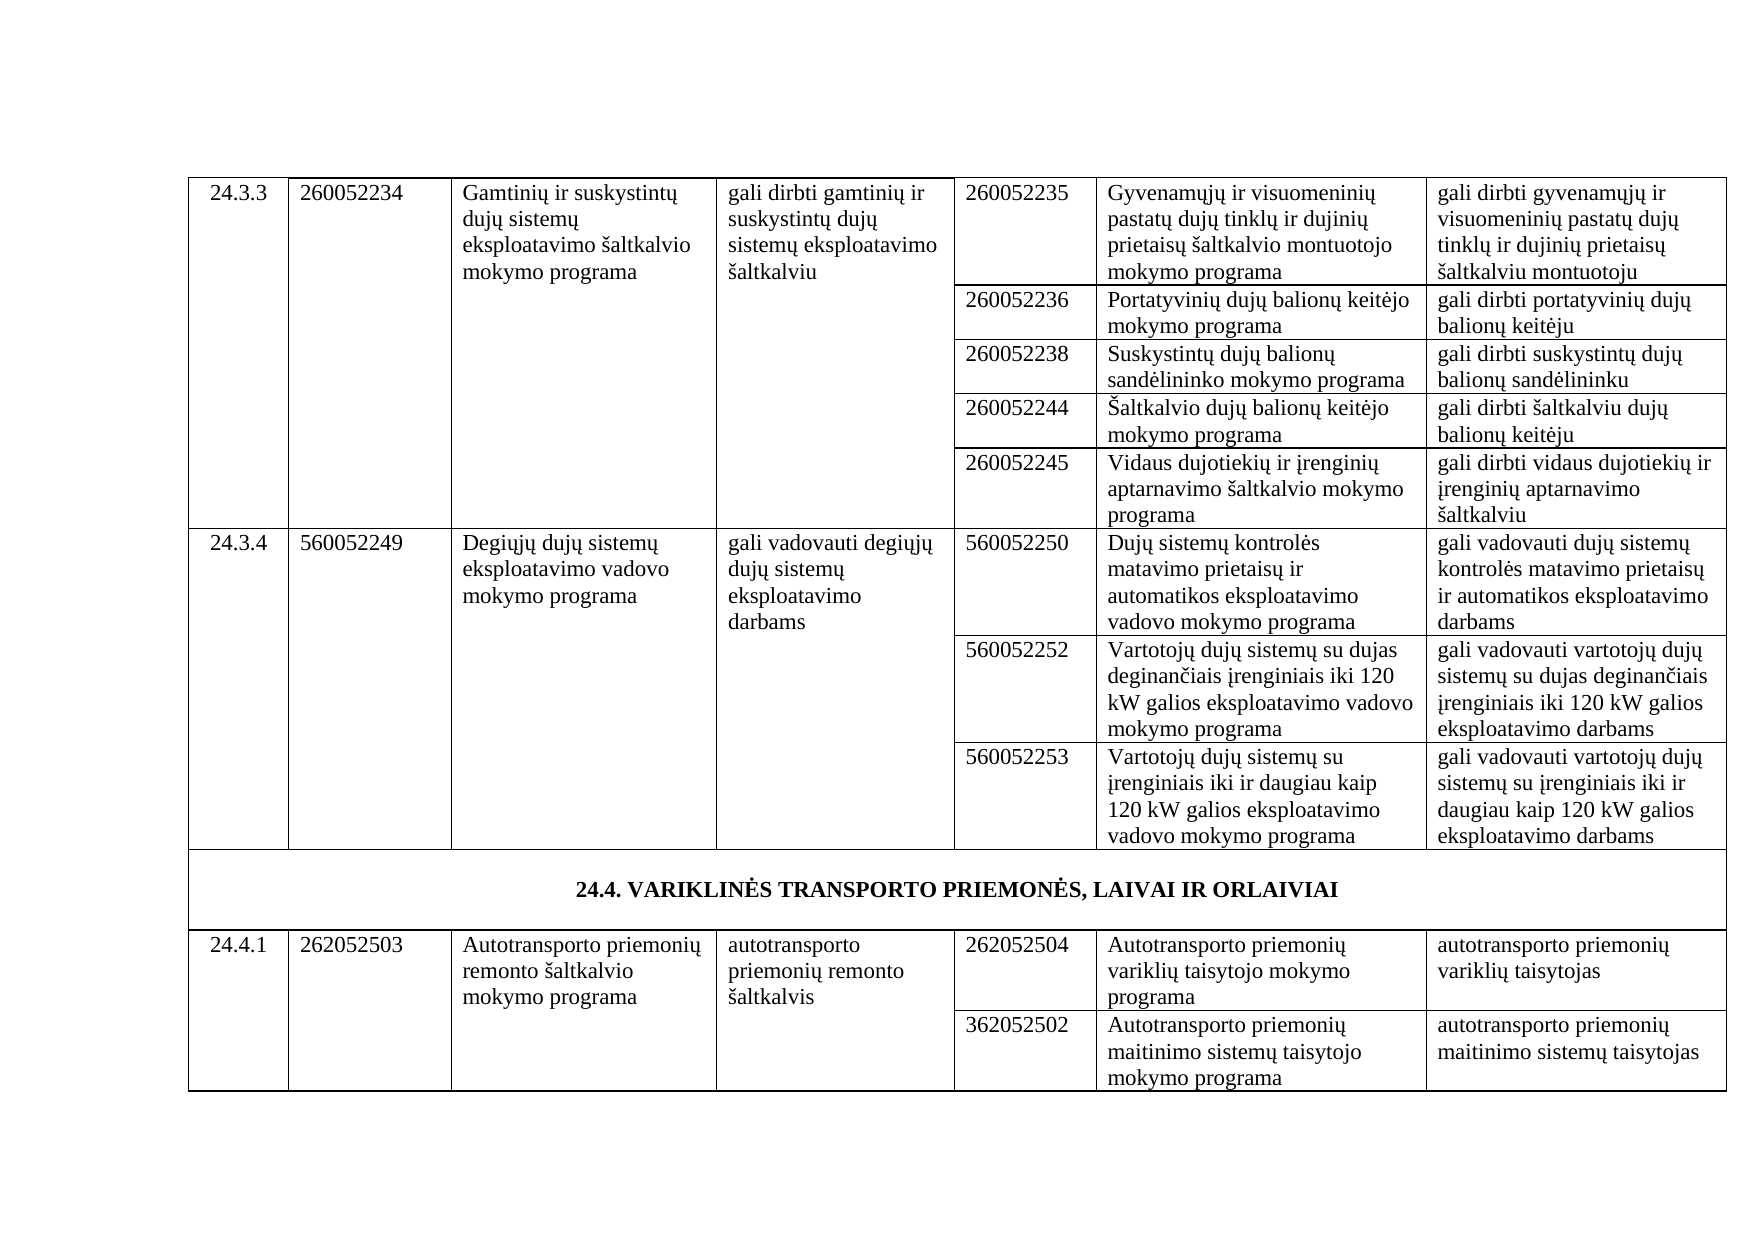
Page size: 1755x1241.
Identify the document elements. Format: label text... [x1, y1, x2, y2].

table_cell gali dirbti gyvenamųjų ir visuomeninių pastatų dujų tinklų ir dujinių prietaisų šaltkalviu montuotoju [1427, 178, 1726, 284]
table_cell 260052244 [955, 394, 1096, 447]
table_cell autotransporto priemonių remonto šaltkalvis [717, 931, 954, 1090]
table_cell gali vadovauti vartotojų dujų sistemų su dujas deginančiais įrenginiais iki 120 kW galios eksploatavimo darbams [1427, 636, 1726, 742]
table_cell Vidaus dujotiekių ir įrenginių aptarnavimo šaltkalvio mokymo programa [1097, 449, 1426, 528]
table_cell 260052236 [955, 286, 1096, 338]
table_cell Vartotojų dujų sistemų su dujas deginančiais įrenginiais iki 120 kW galios eksploatavimo vadovo mokymo programa [1097, 636, 1426, 742]
table_cell Šaltkalvio dujų balionų keitėjo mokymo programa [1097, 394, 1426, 447]
table_cell Portatyvinių dujų balionų keitėjo mokymo programa [1097, 286, 1426, 338]
table_cell 24.4. VARIKLINĖS TRANSPORTO PRIEMONĖS, LAIVAI IR ORLAIVIAI [189, 850, 1726, 929]
table_cell 24.3.4 [189, 529, 288, 848]
table_cell Vartotojų dujų sistemų su įrenginiais iki ir daugiau kaip 120 kW galios eksploatavimo vadovo mokymo programa [1097, 743, 1426, 848]
table_cell autotransporto priemonių variklių taisytojas [1427, 931, 1726, 1010]
table_cell gali dirbti šaltkalviu dujų balionų keitėju [1427, 394, 1726, 447]
table_cell 260052245 [955, 449, 1096, 528]
table_cell Autotransporto priemonių remonto šaltkalvio mokymo programa [452, 931, 716, 1090]
table_cell Autotransporto priemonių variklių taisytojo mokymo programa [1097, 931, 1426, 1010]
table_cell 560052252 [955, 636, 1096, 742]
table_cell 560052250 [955, 529, 1096, 634]
table_cell gali dirbti gamtinių ir suskystintų dujų sistemų eksploatavimo šaltkalviu [717, 179, 954, 528]
table_cell 260052234 [289, 179, 451, 528]
table_cell 24.4.1 [189, 931, 288, 1090]
table_cell 262052503 [289, 931, 451, 1090]
table_cell 24.3.3 [189, 178, 288, 528]
table_cell Gyvenamųjų ir visuomeninių pastatų dujų tinklų ir dujinių prietaisų šaltkalvio montuotojo mokymo programa [1097, 178, 1426, 284]
table_cell Gamtinių ir suskystintų dujų sistemų eksploatavimo šaltkalvio mokymo programa [452, 179, 716, 528]
table_cell gali dirbti portatyvinių dujų balionų keitėju [1427, 286, 1726, 338]
table_cell gali vadovauti dujų sistemų kontrolės matavimo prietaisų ir automatikos eksploatavimo darbams [1427, 529, 1726, 634]
table_cell 260052238 [955, 340, 1096, 393]
table_cell gali dirbti suskystintų dujų balionų sandėlininku [1427, 340, 1726, 393]
table_cell autotransporto priemonių maitinimo sistemų taisytojas [1427, 1011, 1726, 1090]
table_cell gali vadovauti vartotojų dujų sistemų su įrenginiais iki ir daugiau kaip 120 kW galios eksploatavimo darbams [1427, 743, 1726, 848]
table_cell gali vadovauti degiųjų dujų sistemų eksploatavimo darbams [717, 529, 954, 848]
table_cell 560052253 [955, 743, 1096, 848]
table_cell Suskystintų dujų balionų sandėlininko mokymo programa [1097, 340, 1426, 393]
table_cell 260052235 [955, 178, 1096, 284]
table_cell 262052504 [955, 931, 1096, 1010]
table_cell Degiųjų dujų sistemų eksploatavimo vadovo mokymo programa [452, 529, 716, 848]
table_cell 560052249 [289, 529, 451, 848]
table_cell Autotransporto priemonių maitinimo sistemų taisytojo mokymo programa [1097, 1011, 1426, 1090]
table_cell Dujų sistemų kontrolės matavimo prietaisų ir automatikos eksploatavimo vadovo mokymo programa [1097, 529, 1426, 634]
table_cell 362052502 [955, 1011, 1096, 1090]
table_cell gali dirbti vidaus dujotiekių ir įrenginių aptarnavimo šaltkalviu [1427, 449, 1726, 528]
